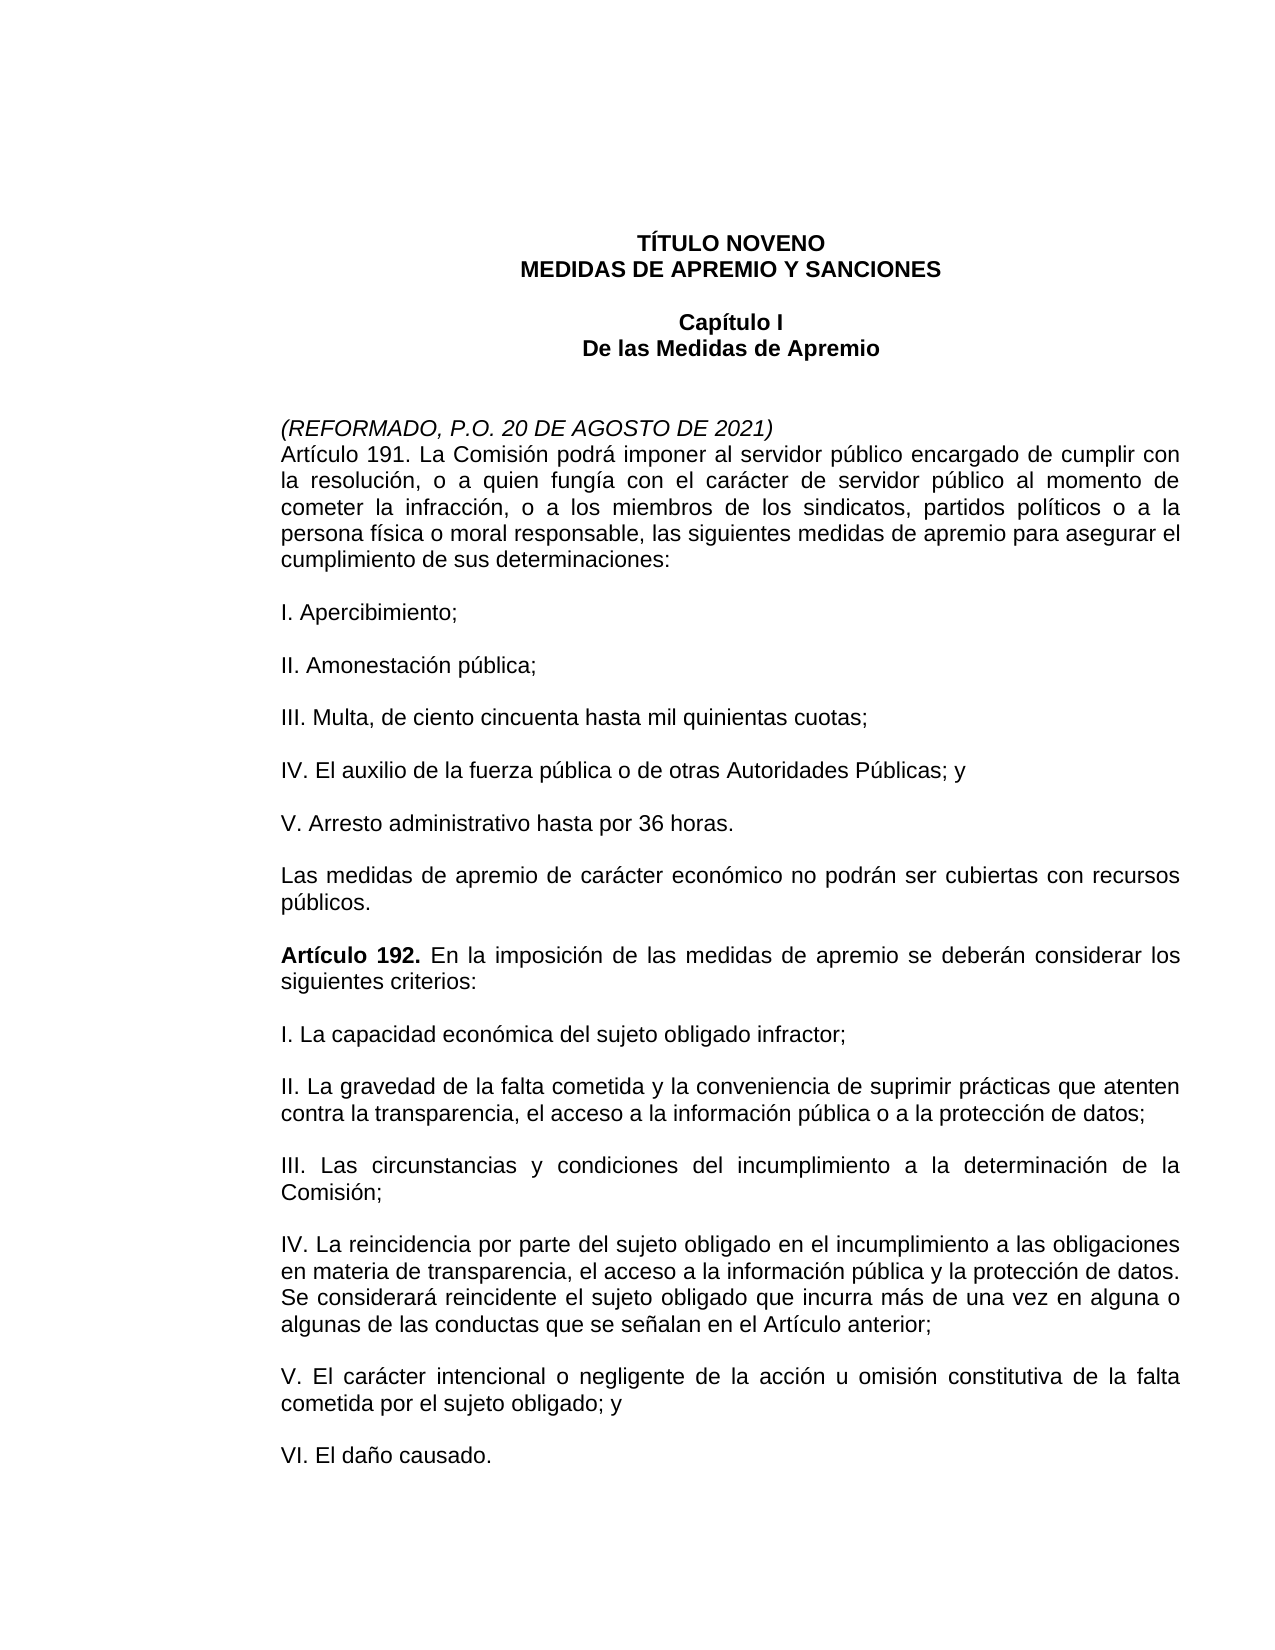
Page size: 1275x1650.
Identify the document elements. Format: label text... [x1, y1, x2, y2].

list II. La gravedad de la falta cometida y la conveniencia de suprimir prácticas que atenten contra la transparencia, el acceso a la información pública o a la protección de datos; [281, 1073, 1181, 1126]
text Las medidas de apremio de carácter económico no podrán ser cubiertas con recursos públicos. [281, 862, 1181, 915]
list I. Apercibimiento; [281, 599, 1181, 625]
list IV. La reincidencia por parte del sujeto obligado en el incumplimiento a las obligaciones en materia de transparencia, el acceso a la información pública y la protección de datos. Se considerará reincidente el sujeto obligado que incurra más de una vez en alguna o algunas de las conductas que se señalan en el Artículo anterior; [281, 1231, 1181, 1337]
list III. Multa, de ciento cincuenta hasta mil quinientas cuotas; [281, 704, 1181, 731]
text TÍTULO NOVENO [281, 230, 1181, 256]
list VI. El daño causado. [281, 1442, 1181, 1469]
text Capítulo I [281, 309, 1181, 335]
text De las Medidas de Apremio [281, 335, 1181, 362]
list V. Arresto administrativo hasta por 36 horas. [281, 810, 1181, 836]
list I. La capacidad económica del sujeto obligado infractor; [281, 1021, 1181, 1047]
text Artículo 191. La Comisión podrá imponer al servidor público encargado de cumplir con la resolución, o a quien fungía con el carácter de servidor público al momento de cometer la infracción, o a los miembros de los sindicatos, partidos políticos o a la persona física o moral responsable, las siguientes medidas de apremio para asegurar el cumplimiento de sus determinaciones: [281, 441, 1181, 573]
list IV. El auxilio de la fuerza pública o de otras Autoridades Públicas; y [281, 757, 1181, 783]
text MEDIDAS DE APREMIO Y SANCIONES [281, 256, 1181, 283]
list V. El carácter intencional o negligente de la acción u omisión constitutiva de la falta cometida por el sujeto obligado; y [281, 1363, 1181, 1416]
list II. Amonestación pública; [281, 652, 1181, 678]
text (REFORMADO, P.O. 20 DE AGOSTO DE 2021) [281, 414, 1181, 441]
list III. Las circunstancias y condiciones del incumplimiento a la determinación de la Comisión; [281, 1152, 1181, 1205]
text Artículo 192. En la imposición de las medidas de apremio se deberán considerar los siguientes criterios: [281, 942, 1181, 994]
